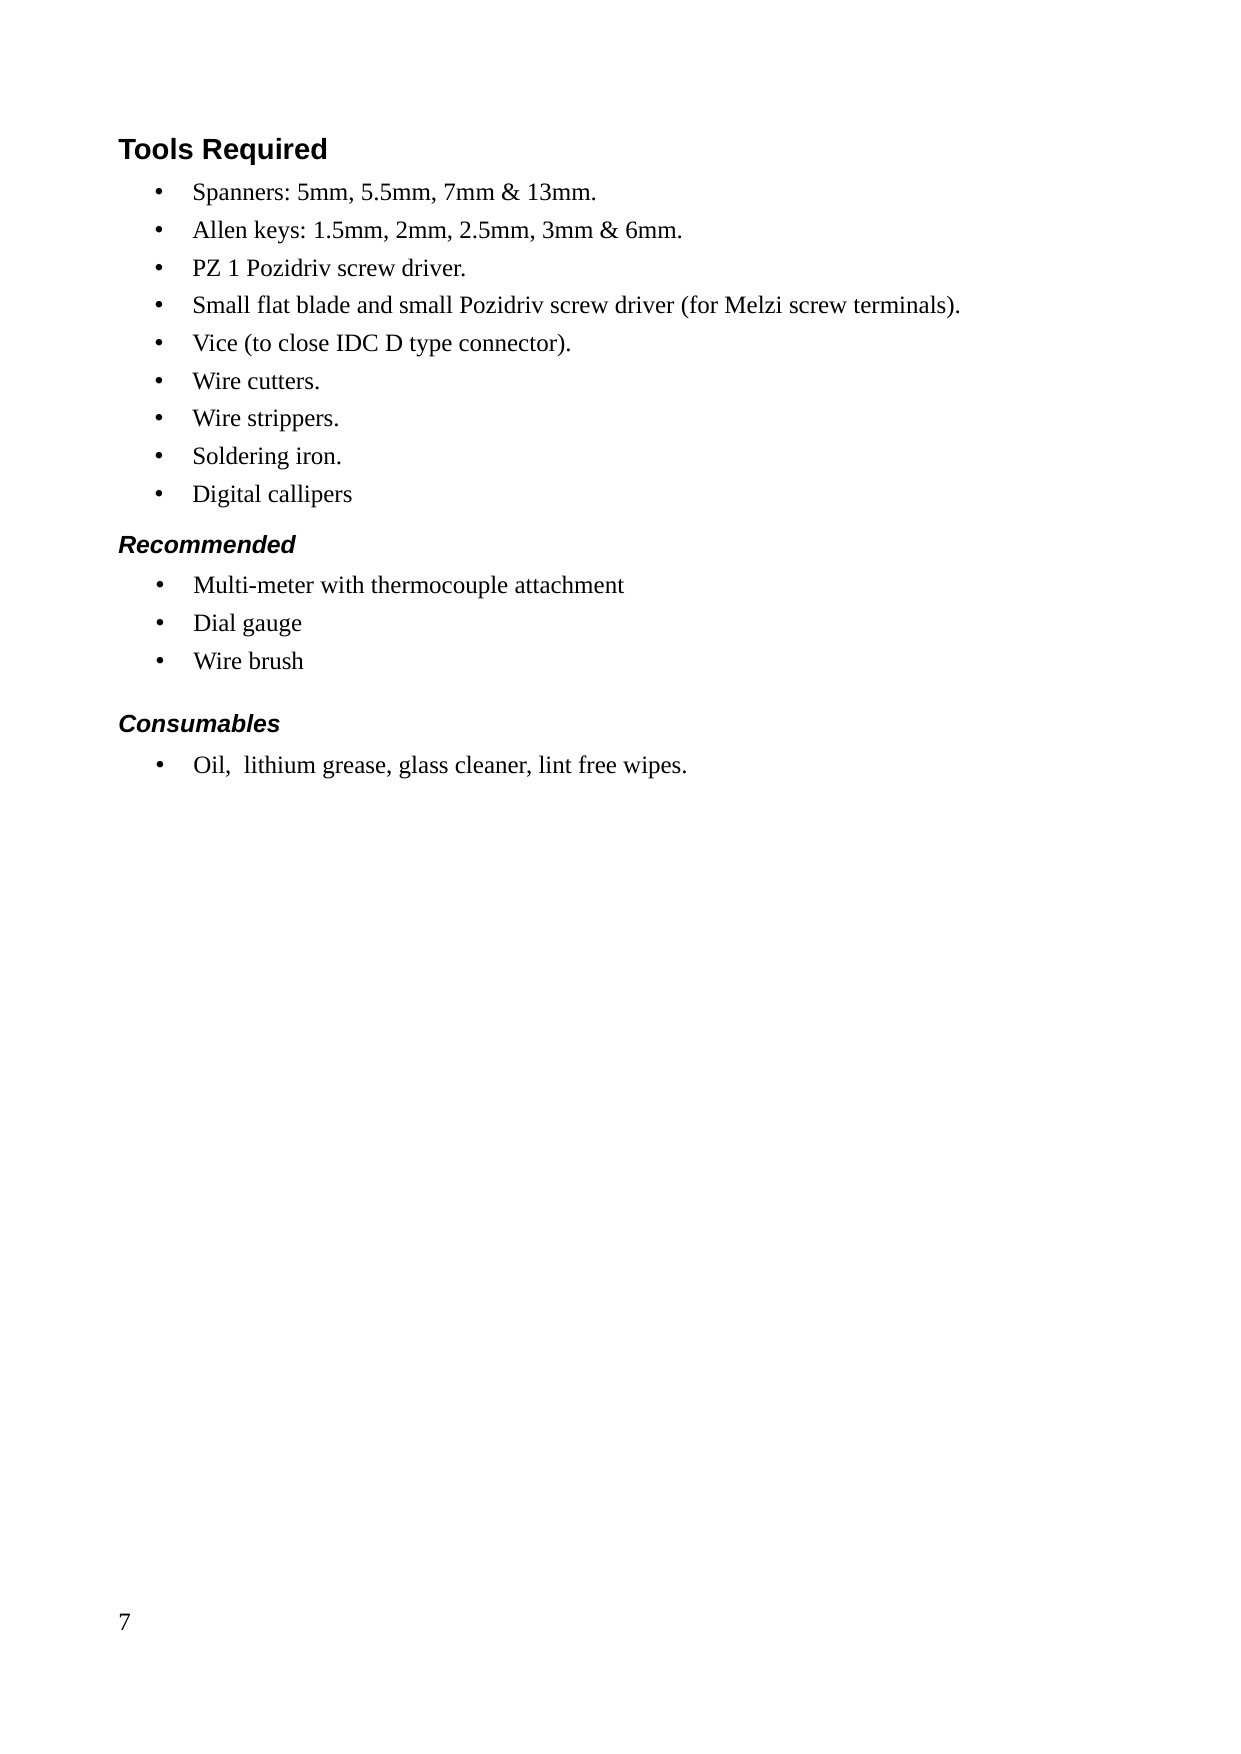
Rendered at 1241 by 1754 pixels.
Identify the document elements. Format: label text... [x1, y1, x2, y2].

list PZ 1 Pozidriv screw driver. [154, 253, 1122, 281]
subtitle Tools Required [43, 132, 1122, 165]
list Digital callipers [154, 479, 1122, 508]
subtitle Consumables [118, 709, 1122, 737]
list Wire brush [156, 646, 1122, 675]
list Vice (to close IDC D type connector). [154, 328, 1122, 357]
list Spanners: 5mm, 5.5mm, 7mm & 13mm. [154, 177, 1122, 206]
list Wire strippers. [154, 403, 1122, 432]
subtitle Recommended [118, 530, 1122, 559]
list Soldering iron. [154, 441, 1122, 470]
list Wire cutters. [154, 366, 1122, 394]
list Small flat blade and small Pozidriv screw driver (for Melzi screw terminals). [154, 290, 1122, 319]
list Allen keys: 1.5mm, 2mm, 2.5mm, 3mm & 6mm. [154, 215, 1122, 244]
list Oil, lithium grease, glass cleaner, lint free wipes. [156, 750, 1122, 778]
list Multi-meter with thermocouple attachment [156, 571, 1122, 599]
list Dial gauge [156, 608, 1122, 637]
